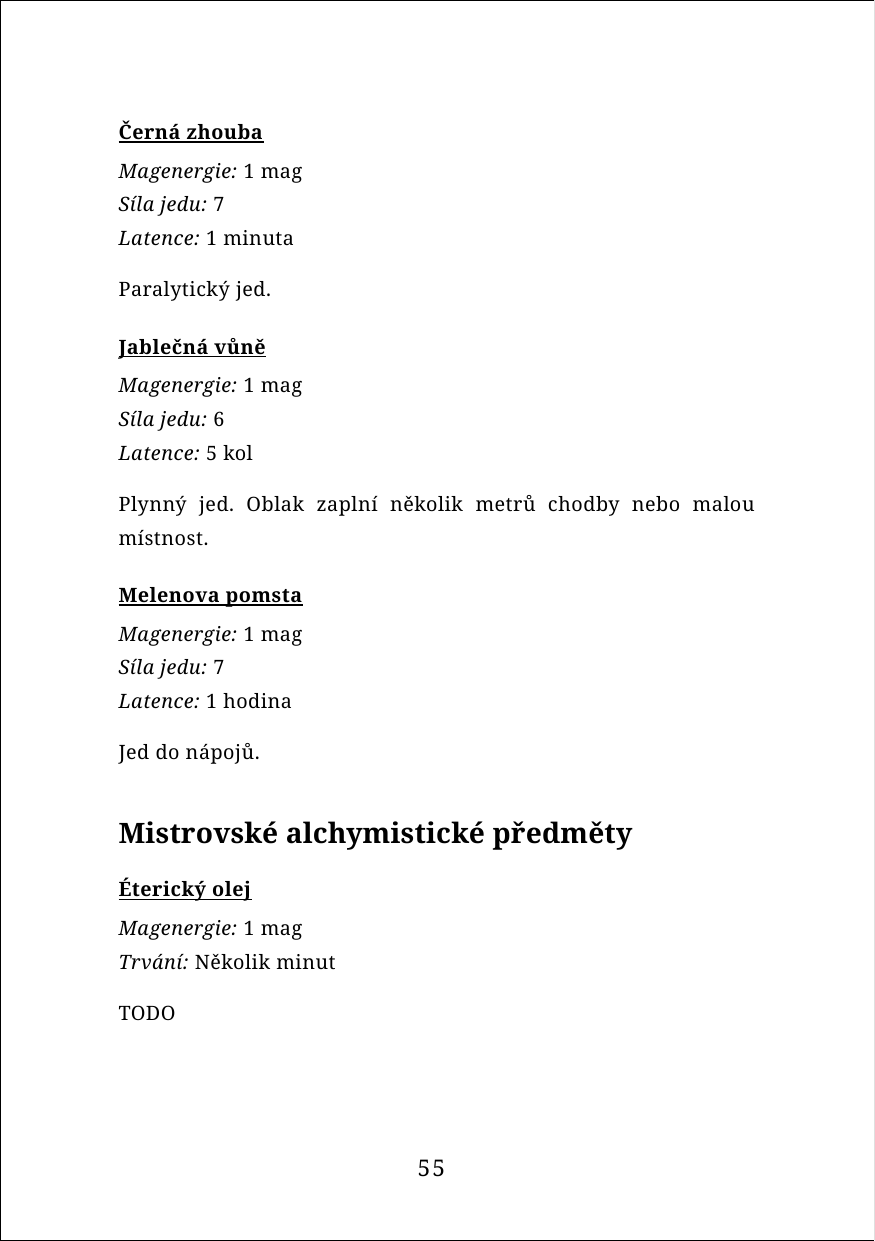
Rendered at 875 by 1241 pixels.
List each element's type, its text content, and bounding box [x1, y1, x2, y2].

subtitle Melenova pomsta [118, 581, 756, 608]
text TODO [118, 999, 756, 1026]
text Plynný jed. Oblak zaplní několik metrů chodby nebo malou místnost. [118, 490, 756, 551]
text Magenergie: 1 mag Síla jedu: 7 Latence: 1 hodina [118, 620, 756, 714]
subtitle Jablečná vůně [118, 333, 756, 360]
text Paralytický jed. [118, 276, 756, 303]
text Jed do nápojů. [118, 739, 756, 766]
subtitle Mistrovské alchymistické předměty [118, 814, 756, 852]
text Magenergie: 1 mag Síla jedu: 6 Latence: 5 kol [118, 372, 756, 466]
text Magenergie: 1 mag Trvání: Několik minut [118, 914, 756, 975]
subtitle Černá zhouba [118, 118, 756, 145]
subtitle Éterický olej [118, 876, 756, 903]
text Magenergie: 1 mag Síla jedu: 7 Latence: 1 minuta [118, 157, 756, 251]
